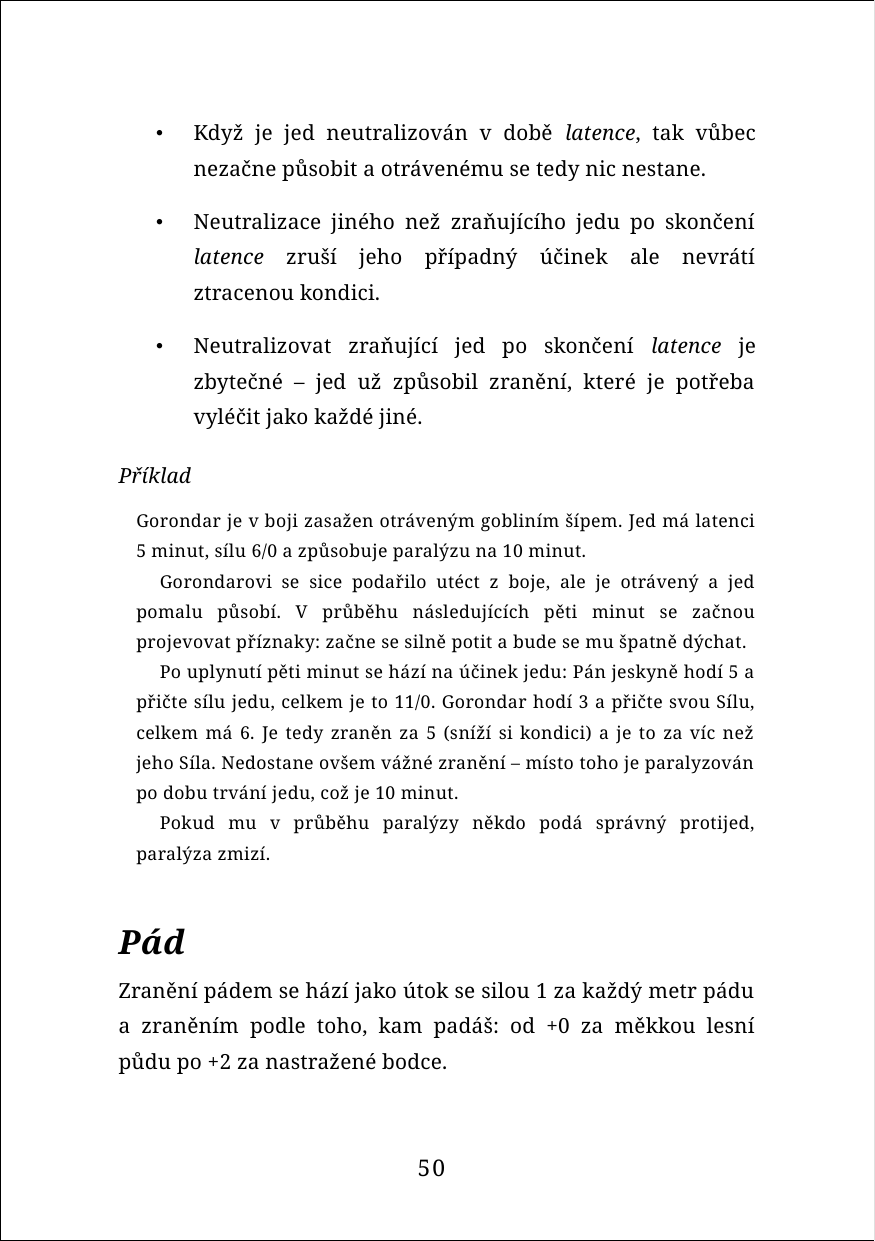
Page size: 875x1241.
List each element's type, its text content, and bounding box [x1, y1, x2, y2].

list Když je jed neutralizován v době latence, tak vůbec nezačne působit a otrávenému se tedy nic nestane. [156, 118, 756, 182]
text Gorondar je v boji zasažen otráveným gobliním šípem. Jed má latenci 5 minut, sílu 6/0 a způsobuje paralýzu na 10 minut. Gorondarovi se sice podařilo utéct z boje, ale je otrávený a jed pomalu působí. V průběhu následujících pěti minut se začnou projevovat příznaky: začne se silně potit a bude se mu špatně dýchat. Po uplynutí pěti minut se hází na účinek jedu: Pán jeskyně hodí 5 a přičte sílu jedu, celkem je to 11/0. Gorondar hodí 3 a přičte svou Sílu, celkem má 6. Je tedy zraněn za 5 (sníží si kondici) a je to za víc než jeho Síla. Nedostane ovšem vážné zranění – místo toho je paralyzován po dobu trvání jedu, což je 10 minut. Pokud mu v průběhu paralýzy někdo podá správný protijed, paralýza zmizí. [136, 509, 756, 865]
text Příklad [118, 461, 756, 490]
list Neutralizovat zraňující jed po skončení latence je zbytečné – jed už způsobil zranění, které je potřeba vyléčit jako každé jiné. [156, 331, 756, 431]
list Neutralizace jiného než zraňujícího jedu po skončení latence zruší jeho případný účinek ale nevrátí ztracenou kondici. [156, 207, 756, 306]
text Zranění pádem se hází jako útok se silou 1 za každý metr pádu a zraněním podle toho, kam padáš: od +0 za měkkou lesní půdu po +2 za nastražené bodce. [118, 976, 756, 1075]
subtitle Pád [118, 918, 756, 964]
